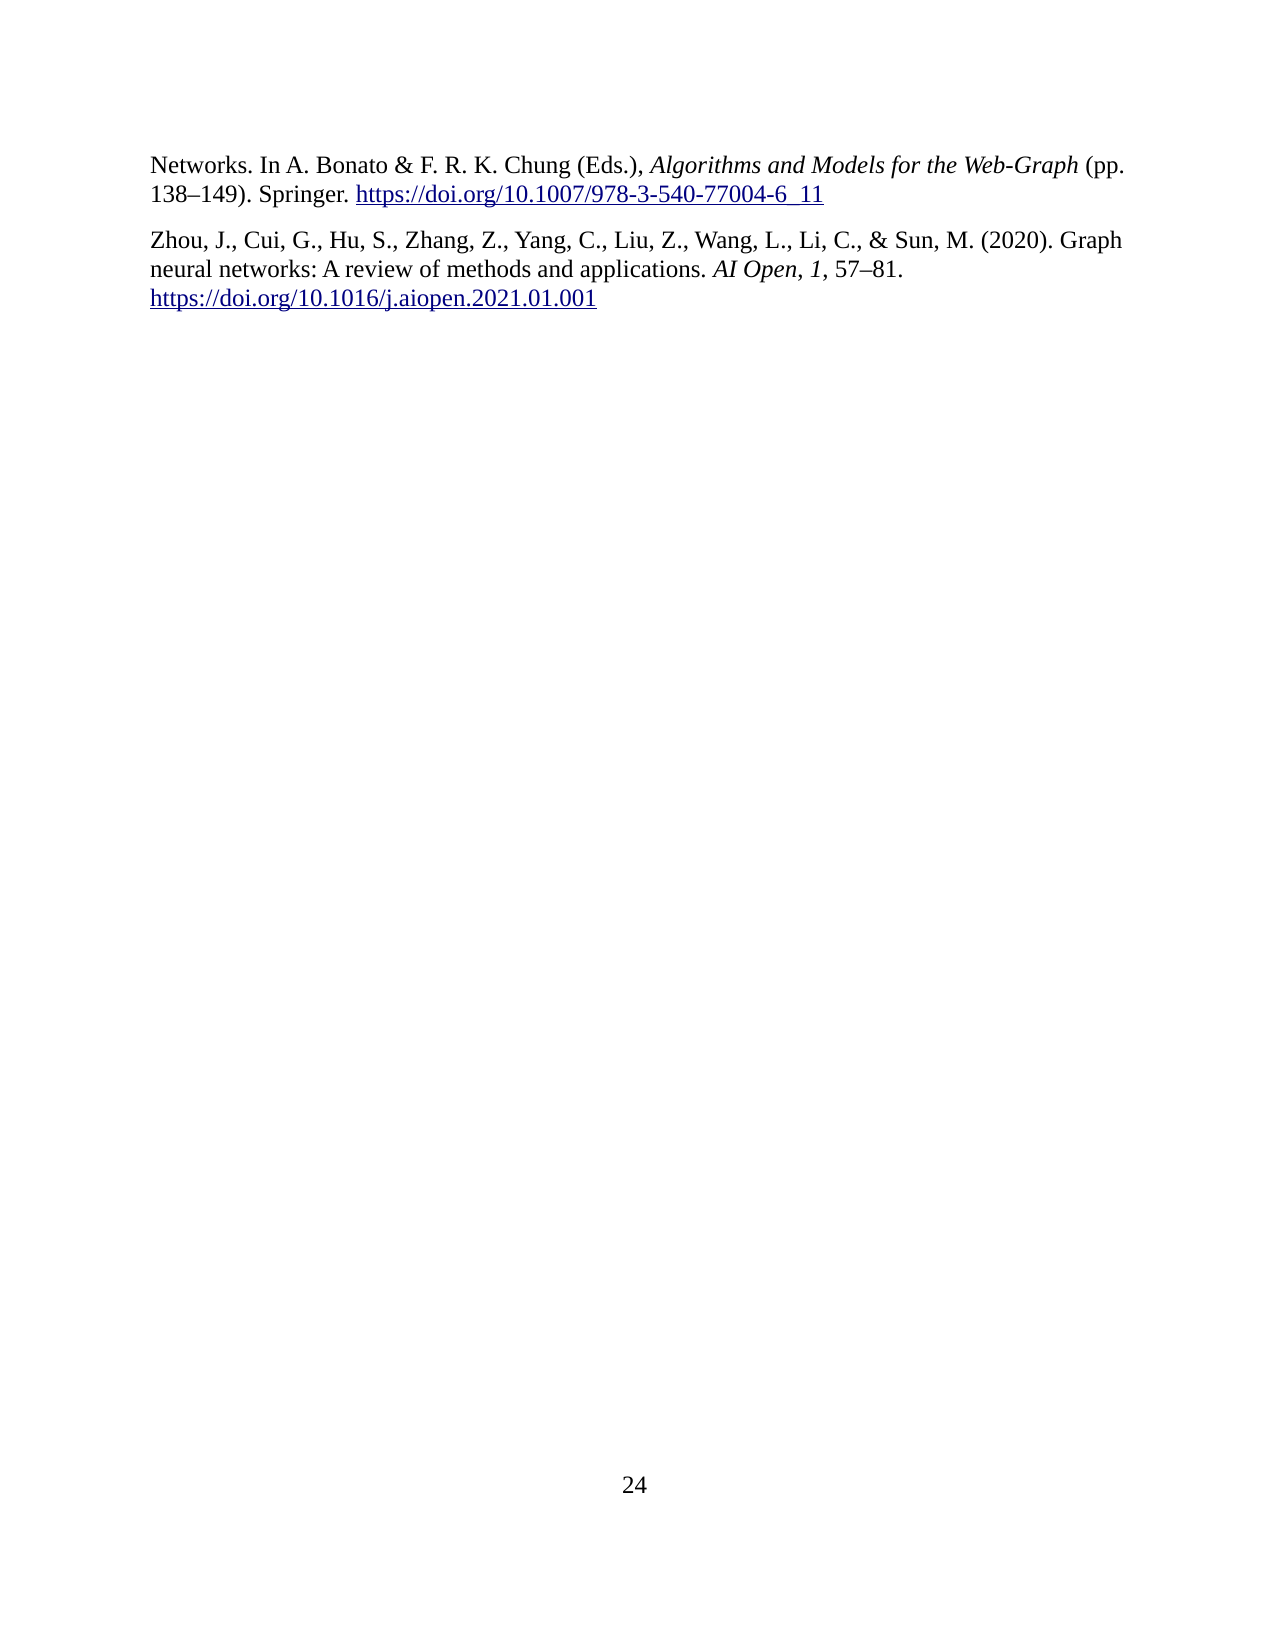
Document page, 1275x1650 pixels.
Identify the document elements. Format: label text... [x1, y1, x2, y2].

text Networks. In A. Bonato & F. R. K. Chung (Eds.), Algorithms and Models for the Web-Graph (pp. 138–149). Springer. https://doi.org/10.1007/978-3-540-77004-6_11 [150, 150, 1125, 207]
text Zhou, J., Cui, G., Hu, S., Zhang, Z., Yang, C., Liu, Z., Wang, L., Li, C., & Sun, M. (2020). Graph neural networks: A review of methods and applications. AI Open, 1, 57–81. https://doi.org/10.1016/j.aiopen.2021.01.001 [150, 225, 1125, 312]
